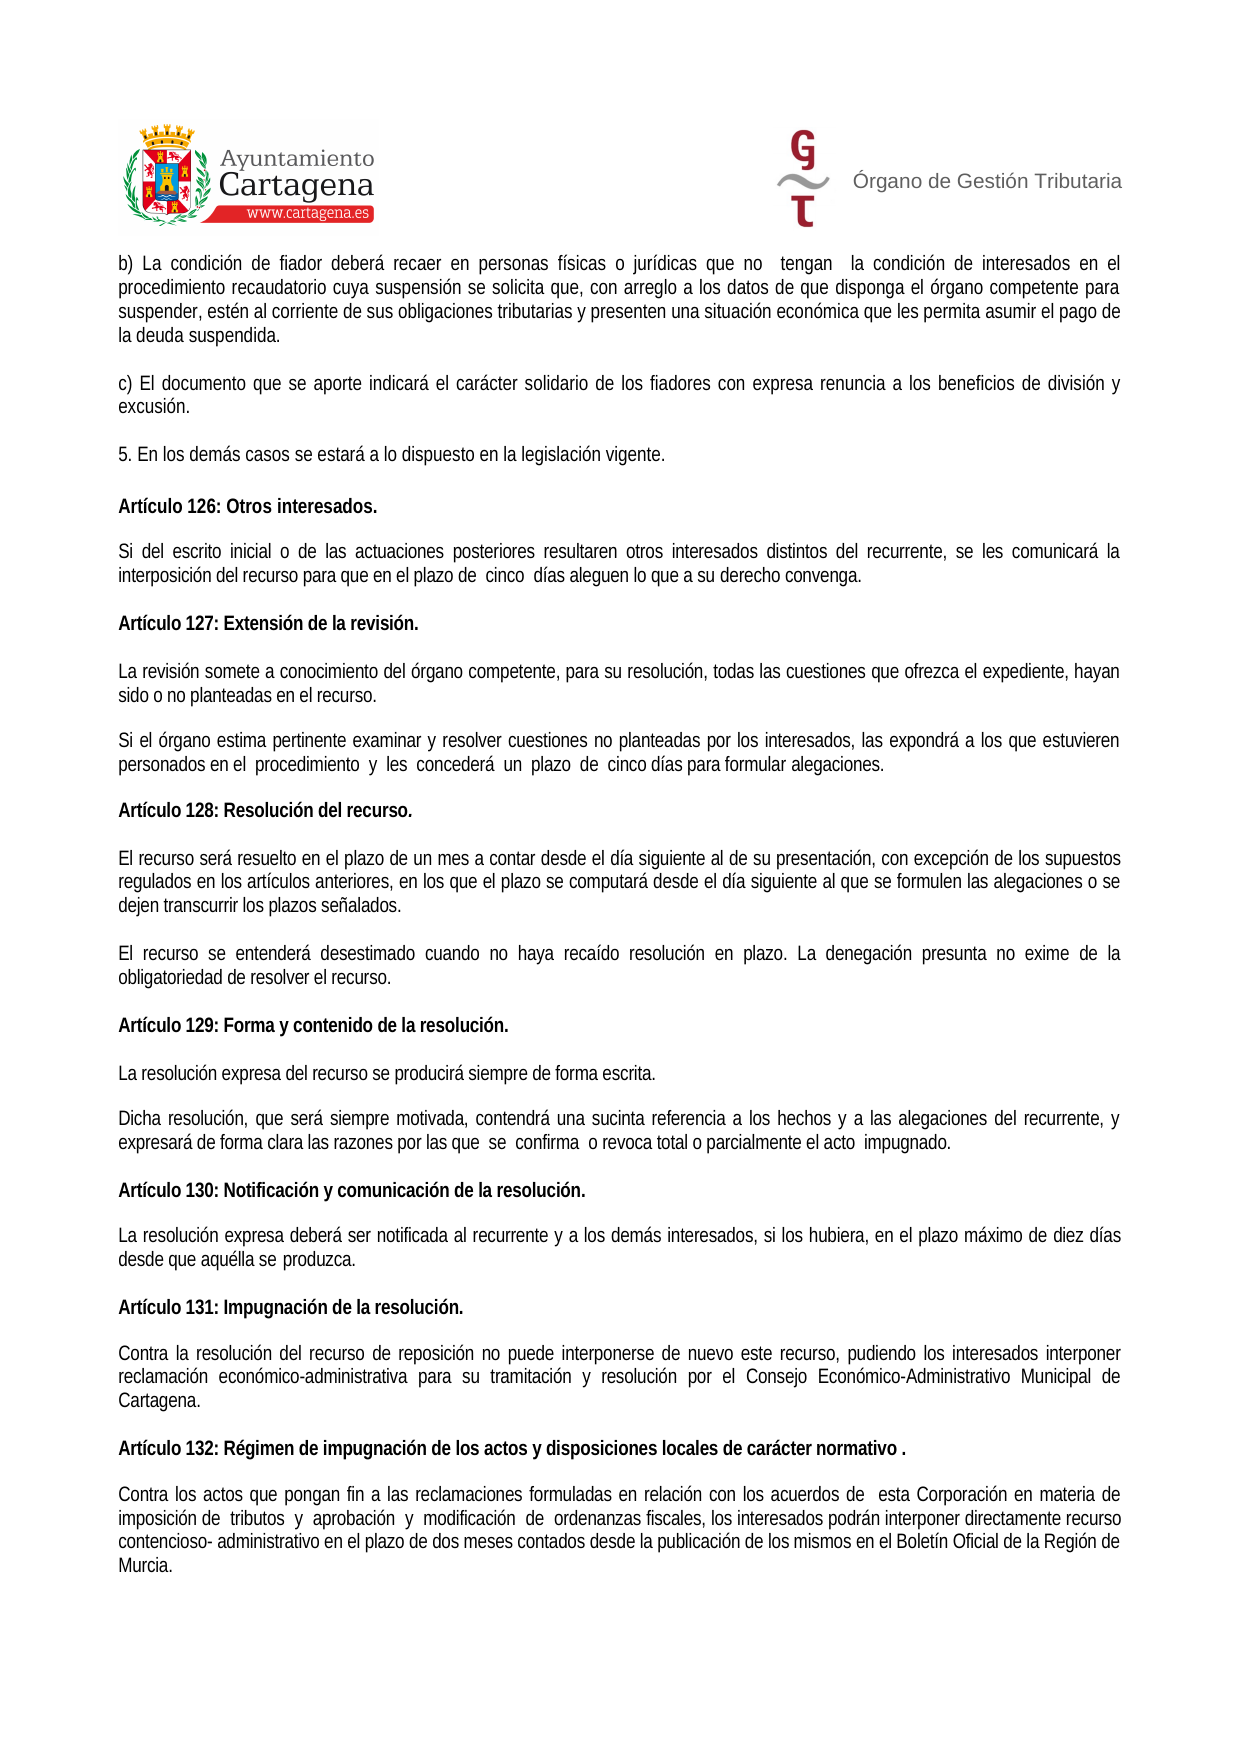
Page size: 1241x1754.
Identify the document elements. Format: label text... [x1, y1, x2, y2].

text Artículo 130: Notificación y comunicación de la resolución. [118, 1178, 1122, 1202]
text El recurso será resuelto en el plazo de un mes a contar desde el día siguiente al de su presentación, con excepción de los supuestos regulados en los artículos anteriores, en los que el plazo se computará desde el día siguiente al que se formulen las alegaciones o se dejen transcurrir los plazos señalados. [118, 846, 1122, 917]
list Artículo 126: Otros interesados. [118, 494, 1122, 518]
text Contra la resolución del recurso de reposición no puede interponerse de nuevo este recurso, pudiendo los interesados interponer reclamación económico-administrativa para su tramitación y resolución por el Consejo Económico-Administrativo Municipal de Cartagena. [118, 1341, 1122, 1412]
text La resolución expresa deberá ser notificada al recurrente y a los demás interesados, si los hubiera, en el plazo máximo de diez días desde que aquélla se produzca. [118, 1223, 1122, 1271]
text Si el órgano estima pertinente examinar y resolver cuestiones no planteadas por los interesados, las expondrá a los que estuvieren personados en el procedimiento y les concederá un plazo de cinco días para formular alegaciones. [118, 728, 1122, 776]
list c) El documento que se aporte indicará el carácter solidario de los fiadores con expresa renuncia a los beneficios de división y excusión. [118, 370, 1122, 418]
text La revisión somete a conocimiento del órgano competente, para su resolución, todas las cuestiones que ofrezca el expediente, hayan sido o no planteadas en el recurso. [118, 659, 1122, 707]
text Artículo 127: Extensión de la revisión. [118, 611, 1122, 635]
text Si del escrito inicial o de las actuaciones posteriores resultaren otros interesados distintos del recurrente, se les comunicará la interposición del recurso para que en el plazo de cinco días aleguen lo que a su derecho convenga. [118, 539, 1122, 587]
picture [117, 119, 379, 236]
list b) La condición de fiador deberá recaer en personas físicas o jurídicas que no tengan la condición de interesados en el procedimiento recaudatorio cuya suspensión se solicita que, con arreglo a los datos de que disponga el órgano competente para suspender, estén al corriente de sus obligaciones tributarias y presenten una situación económica que les permita asumir el pago de la deuda suspendida. [118, 251, 1122, 346]
text Artículo 129: Forma y contenido de la resolución. [118, 1013, 1122, 1037]
text Dicha resolución, que será siempre motivada, contendrá una sucinta referencia a los hechos y a las alegaciones del recurrente, y expresará de forma clara las razones por las que se confirma o revoca total o parcialmente el acto impugnado. [118, 1106, 1122, 1154]
text Artículo 131: Impugnación de la resolución. [118, 1295, 1122, 1319]
text Artículo 128: Resolución del recurso. [118, 798, 1122, 822]
text El recurso se entenderá desestimado cuando no haya recaído resolución en plazo. La denegación presunta no exime de la obligatoriedad de resolver el recurso. [118, 941, 1122, 989]
text Artículo 132: Régimen de impugnación de los actos y disposiciones locales de carácter normativo . [118, 1436, 1122, 1460]
text Contra los actos que pongan fin a las reclamaciones formuladas en relación con los acuerdos de esta Corporación en materia de imposición de tributos y aprobación y modificación de ordenanzas fiscales, los interesados podrán interponer directamente recurso contencioso- administrativo en el plazo de dos meses contados desde la publicación de los mismos en el Boletín Oficial de la Región de Murcia. [118, 1482, 1122, 1577]
text La resolución expresa del recurso se producirá siempre de forma escrita. [118, 1061, 1122, 1085]
list 5. En los demás casos se estará a lo dispuesto en la legislación vigente. [118, 442, 1122, 466]
